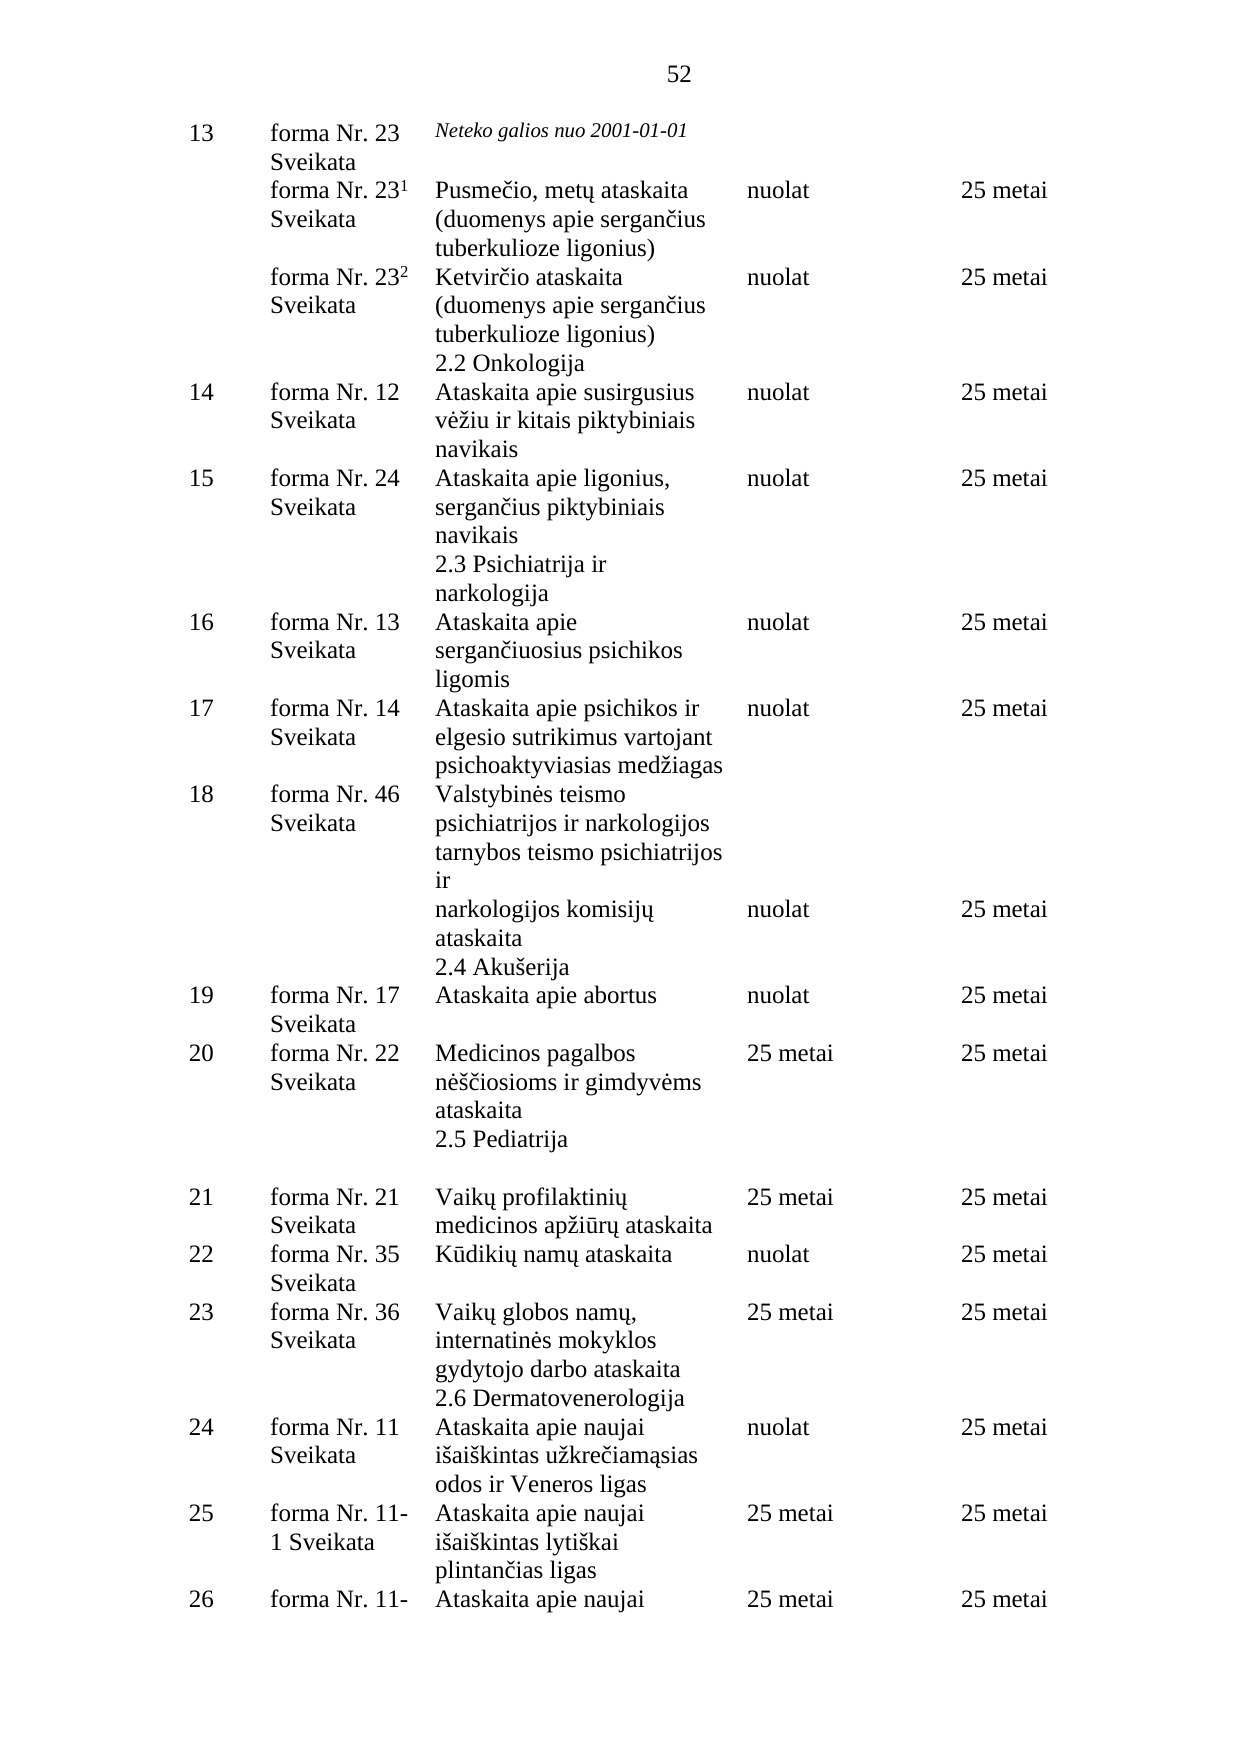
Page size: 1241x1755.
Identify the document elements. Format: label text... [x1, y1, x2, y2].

table_cell nuolat nuolat [736, 176, 949, 348]
table_cell nuolat [736, 607, 949, 693]
table_cell 25 metai [736, 1182, 949, 1239]
table_cell 25 metai [950, 894, 1181, 952]
table_cell [736, 779, 949, 894]
table_cell 20 [177, 1038, 259, 1124]
table_cell [950, 1153, 1181, 1182]
table_cell 25 metai [950, 1584, 1181, 1613]
table_cell [259, 894, 424, 952]
table_cell forma Nr. 17 Sveikata [259, 981, 424, 1038]
table_cell nuolat [736, 1239, 949, 1297]
table_cell Medicinos pagalbos nėščiosioms ir gimdyvėms ataskaita [424, 1038, 736, 1124]
table_cell 25 metai [736, 1584, 949, 1613]
table_cell 25 [177, 1498, 259, 1584]
table_cell [177, 952, 259, 981]
table_cell [736, 348, 949, 377]
table_cell narkologijos komisijų ataskaita [424, 894, 736, 952]
table_cell [177, 348, 259, 377]
table_cell 18 [177, 779, 259, 894]
table_cell 26 [177, 1584, 259, 1613]
table_cell 25 metai [950, 1412, 1181, 1498]
table_cell forma Nr. 11-1 Sveikata [259, 1498, 424, 1584]
table_cell 23 [177, 1297, 259, 1383]
table_cell [259, 348, 424, 377]
table_cell 15 [177, 463, 259, 549]
table_cell nuolat [736, 463, 949, 549]
table_cell 2.4 Akušerija [424, 952, 736, 981]
table_cell [950, 1383, 1181, 1412]
table_cell Pusmečio, metų ataskaita (duomenys apie sergančius tuberkulioze ligonius) Ketvirčio ataskaita (duomenys apie sergančius tuberkulioze ligonius) [424, 176, 736, 348]
table_cell 25 metai [736, 1038, 949, 1124]
table_cell 13 [177, 118, 259, 176]
table_cell forma Nr. 46 Sveikata [259, 779, 424, 894]
table_cell forma Nr. 36 Sveikata [259, 1297, 424, 1383]
table_cell forma Nr. 11- [259, 1584, 424, 1613]
table_cell 19 [177, 981, 259, 1038]
table_cell Ataskaita apie naujai išaiškintas užkrečiamąsias odos ir Veneros ligas [424, 1412, 736, 1498]
table_cell forma Nr. 24 Sveikata [259, 463, 424, 549]
table_cell [950, 779, 1181, 894]
table_cell nuolat [736, 693, 949, 779]
table_cell 2.3 Psichiatrija ir narkologija [424, 549, 736, 607]
table_cell nuolat [736, 981, 949, 1038]
table_cell forma Nr. 13 Sveikata [259, 607, 424, 693]
table_cell Ataskaita apie abortus [424, 981, 736, 1038]
table_cell 25 metai [950, 981, 1181, 1038]
table_cell 2.6 Dermatovenerologija [424, 1383, 736, 1412]
table_cell forma Nr. 22 Sveikata [259, 1038, 424, 1124]
table_cell [424, 1153, 736, 1182]
table_cell 24 [177, 1412, 259, 1498]
table_cell [177, 1153, 259, 1182]
table_cell [736, 952, 949, 981]
table_cell [177, 176, 259, 348]
table_cell [736, 1124, 949, 1153]
table_cell 25 metai [950, 1239, 1181, 1297]
table_cell [950, 549, 1181, 607]
table_cell 25 metai [950, 693, 1181, 779]
table_cell 25 metai [736, 1498, 949, 1584]
table_cell 25 metai [950, 1038, 1181, 1124]
table_cell forma Nr. 23 Sveikata [259, 118, 424, 176]
table_cell 25 metai [950, 1498, 1181, 1584]
table_cell [259, 549, 424, 607]
table_cell Ataskaita apie sergančiuosius psichikos ligomis [424, 607, 736, 693]
table_cell Vaikų profilaktinių medicinos apžiūrų ataskaita [424, 1182, 736, 1239]
table_cell [950, 1124, 1181, 1153]
table_cell forma Nr. 11 Sveikata [259, 1412, 424, 1498]
table_cell forma Nr. 12 Sveikata [259, 377, 424, 463]
table_cell Ataskaita apie susirgusius vėžiu ir kitais piktybiniais navikais [424, 377, 736, 463]
table_cell 25 metai [950, 1182, 1181, 1239]
table_cell forma Nr. 14 Sveikata [259, 693, 424, 779]
table_cell nuolat [736, 894, 949, 952]
table_cell [736, 1383, 949, 1412]
table_cell 22 [177, 1239, 259, 1297]
table_cell [259, 1383, 424, 1412]
table_cell Ataskaita apie naujai [424, 1584, 736, 1613]
table_cell [177, 1383, 259, 1412]
table_cell Ataskaita apie psichikos ir elgesio sutrikimus vartojant psichoaktyviasias medžiagas [424, 693, 736, 779]
table_cell [950, 118, 1181, 176]
table_cell [259, 1124, 424, 1153]
table_cell 16 [177, 607, 259, 693]
table_cell 25 metai 25 metai [950, 176, 1181, 348]
table_cell 17 [177, 693, 259, 779]
table_cell [259, 952, 424, 981]
table_cell [950, 348, 1181, 377]
table_cell 25 metai [736, 1297, 949, 1383]
table_cell [177, 1124, 259, 1153]
table_cell nuolat [736, 1412, 949, 1498]
table_cell 2.5 Pediatrija [424, 1124, 736, 1153]
table_cell forma Nr. 35 Sveikata [259, 1239, 424, 1297]
table_cell forma Nr. 231 Sveikata forma Nr. 232 Sveikata [259, 176, 424, 348]
table_cell [950, 952, 1181, 981]
table_cell 25 metai [950, 463, 1181, 549]
table_cell nuolat [736, 377, 949, 463]
table_cell Ataskaita apie naujai išaiškintas lytiškai plintančias ligas [424, 1498, 736, 1584]
table_cell 2.2 Onkologija [424, 348, 736, 377]
table_cell Vaikų globos namų, internatinės mokyklos gydytojo darbo ataskaita [424, 1297, 736, 1383]
table_cell Kūdikių namų ataskaita [424, 1239, 736, 1297]
table_cell [259, 1153, 424, 1182]
table_cell 21 [177, 1182, 259, 1239]
table_cell [736, 118, 949, 176]
table_cell Valstybinės teismo psichiatrijos ir narkologijos tarnybos teismo psichiatrijos ir [424, 779, 736, 894]
table_cell forma Nr. 21 Sveikata [259, 1182, 424, 1239]
table_cell 14 [177, 377, 259, 463]
table_cell Ataskaita apie ligonius, sergančius piktybiniais navikais [424, 463, 736, 549]
table_cell 25 metai [950, 377, 1181, 463]
table_cell [736, 1153, 949, 1182]
table_cell [736, 549, 949, 607]
table_cell 25 metai [950, 1297, 1181, 1383]
table_cell 25 metai [950, 607, 1181, 693]
table_cell [177, 549, 259, 607]
table_cell [177, 894, 259, 952]
table_cell Neteko galios nuo 2001-01-01 [424, 118, 736, 176]
